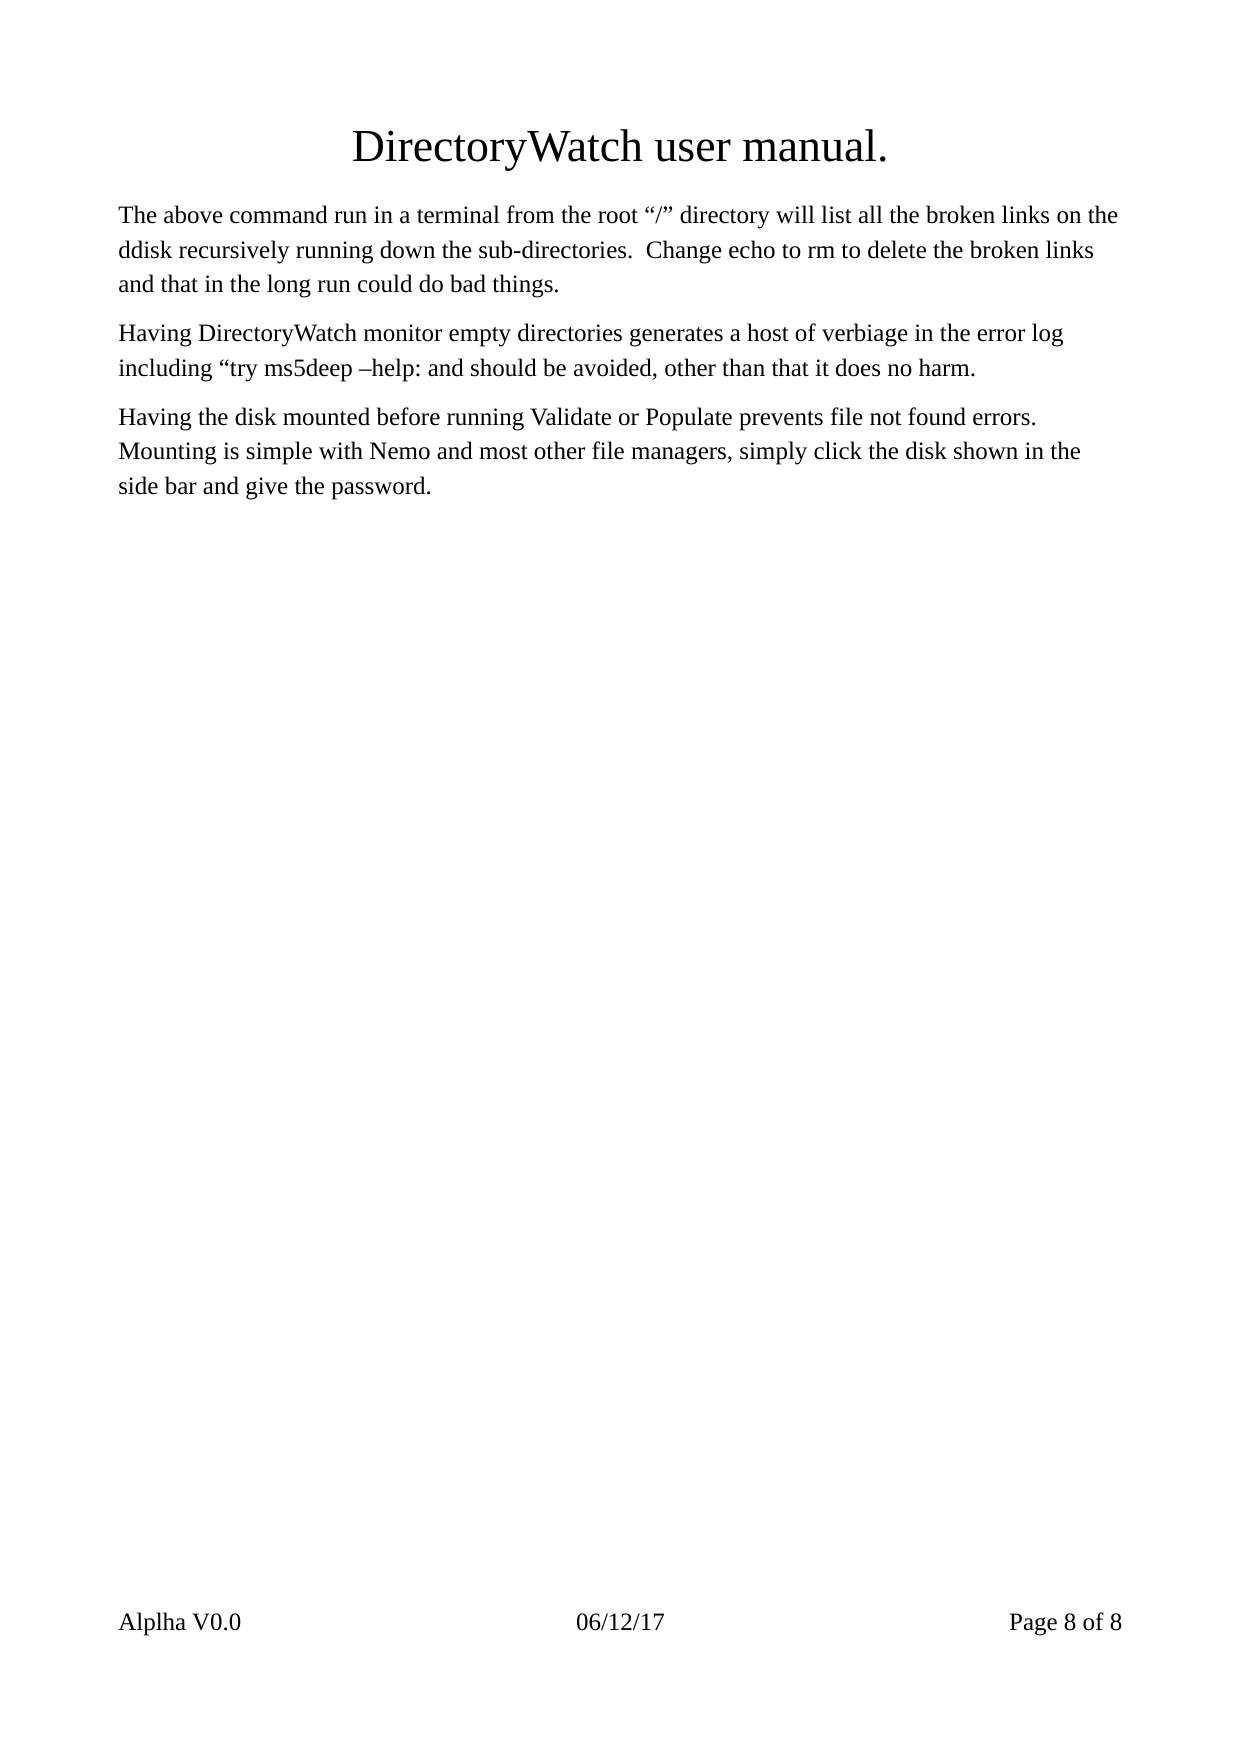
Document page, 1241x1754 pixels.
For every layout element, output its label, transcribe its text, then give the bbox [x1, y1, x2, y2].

text The above command run in a terminal from the root “/” directory will list all the broken links on the ddisk recursively running down the sub-directories. Change echo to rm to delete the broken links and that in the long run could do bad things. [118, 200, 1122, 298]
text Having the disk mounted before running Validate or Populate prevents file not found errors. Mounting is simple with Nemo and most other file managers, simply click the disk shown in the side bar and give the password. [118, 402, 1122, 499]
text Having DirectoryWatch monitor empty directories generates a host of verbiage in the error log including “try ms5deep –help: and should be avoided, other than that it does no harm. [118, 318, 1122, 382]
